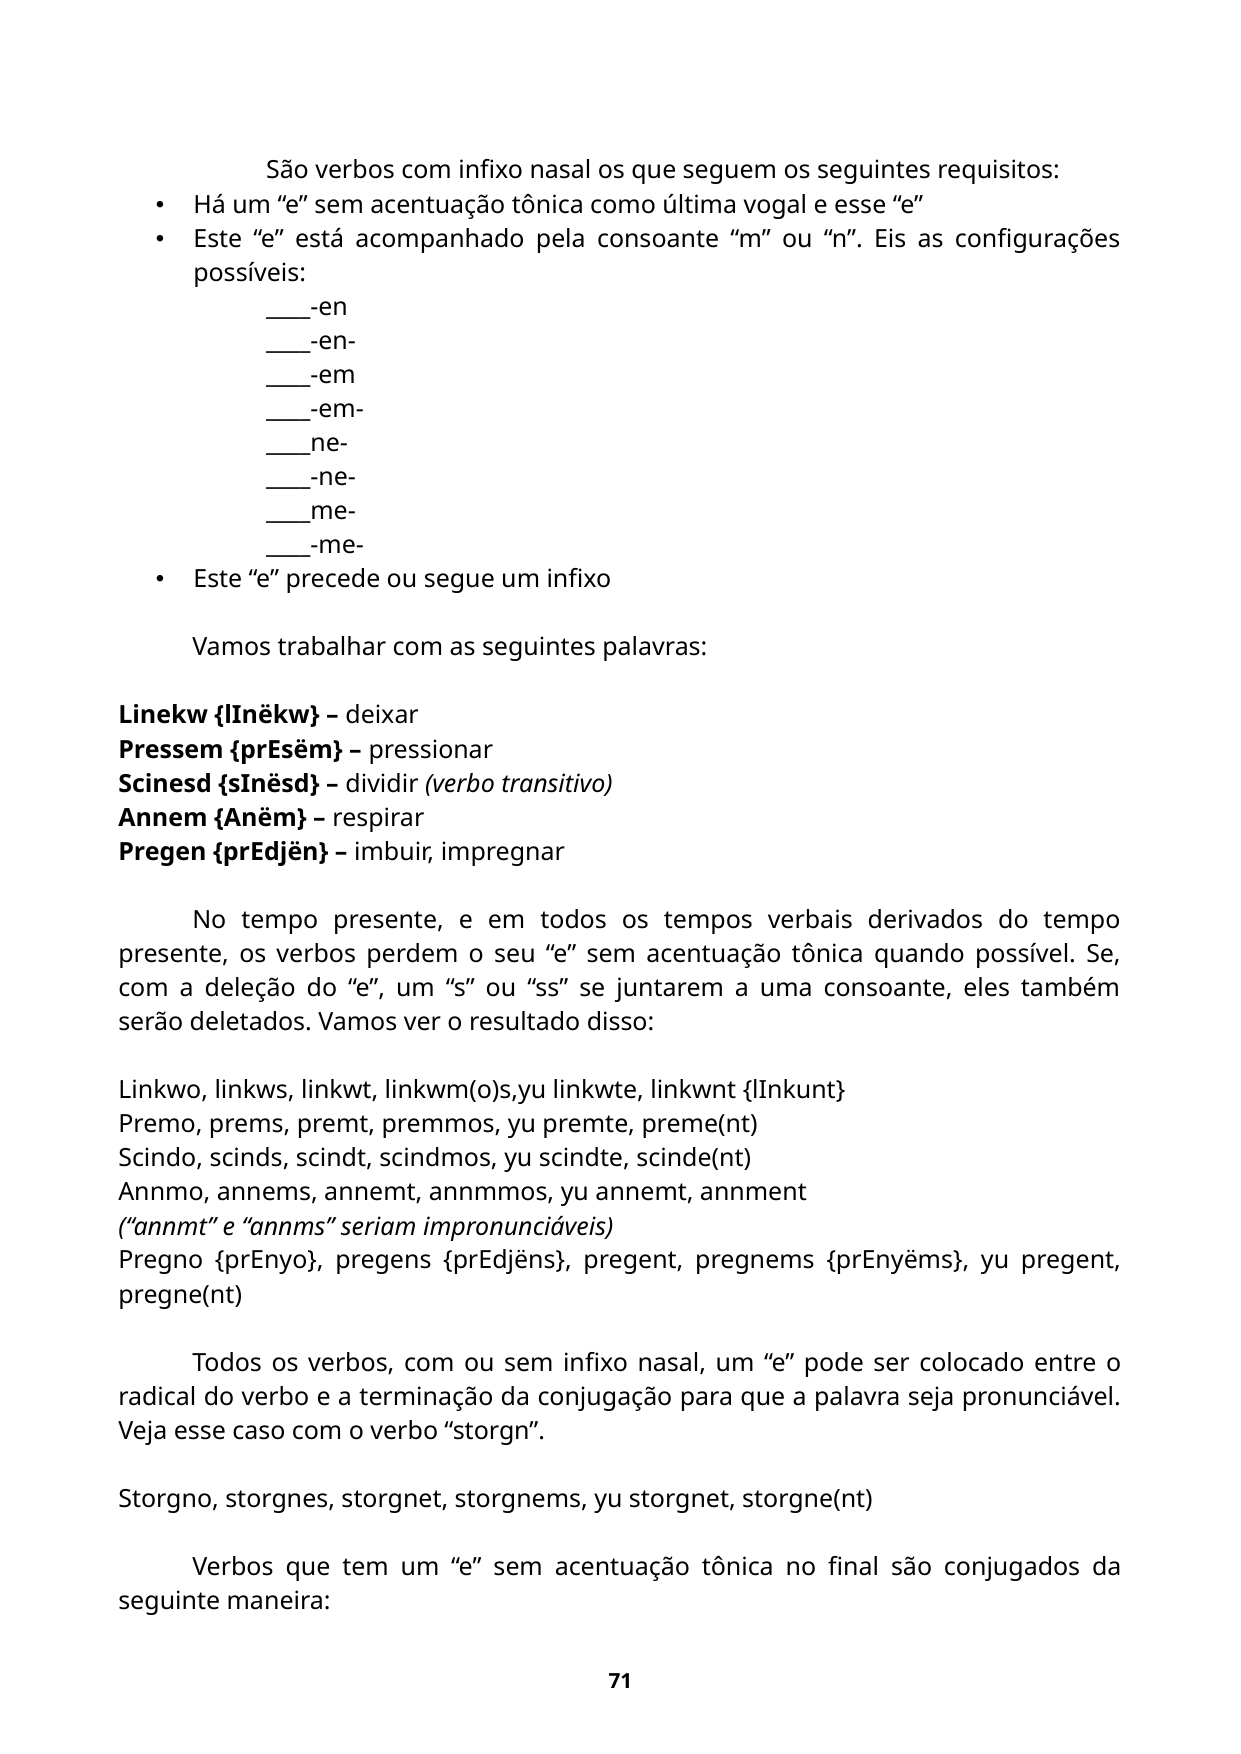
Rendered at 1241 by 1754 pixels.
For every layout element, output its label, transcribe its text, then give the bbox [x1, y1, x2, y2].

text Linkwo, linkws, linkwt, linkwm(o)s,yu linkwte, linkwnt {lInkunt} [118, 1072, 1122, 1106]
text Scinesd {sInësd} – dividir (verbo transitivo) [118, 765, 1122, 799]
text Vamos trabalhar com as seguintes palavras: [118, 629, 1122, 663]
list ____-en- [230, 322, 1122, 357]
text São verbos com infixo nasal os que seguem os seguintes requisitos: [118, 152, 1122, 186]
text Annmo, annems, annemt, annmmos, yu annemt, annment [118, 1174, 1122, 1208]
text Pregen {prEdjën} – imbuir, impregnar [118, 833, 1122, 867]
list Há um “e” sem acentuação tônica como última vogal e esse “e” [156, 186, 1122, 220]
list ____me- [230, 493, 1122, 527]
list Este “e” está acompanhado pela consoante “m” ou “n”. Eis as configurações possíveis: [156, 220, 1122, 288]
text Annem {Anëm} – respirar [118, 799, 1122, 833]
list ____-ne- [230, 459, 1122, 493]
list Este “e” precede ou segue um infixo [156, 561, 1122, 595]
list ____-en [230, 288, 1122, 322]
text Pressem {prEsëm} – pressionar [118, 731, 1122, 765]
text Todos os verbos, com ou sem infixo nasal, um “e” pode ser colocado entre o radical do verbo e a terminação da conjugação para que a palavra seja pronunciável. Veja esse caso com o verbo “storgn”. [118, 1344, 1122, 1447]
text No tempo presente, e em todos os tempos verbais derivados do tempo presente, os verbos perdem o seu “e” sem acentuação tônica quando possível. Se, com a deleção do “e”, um “s” ou “ss” se juntarem a uma consoante, eles também serão deletados. Vamos ver o resultado disso: [118, 902, 1122, 1038]
list ____-me- [230, 527, 1122, 561]
list ____ne- [230, 425, 1122, 459]
text (“annmt” e “annms” seriam impronunciáveis) [118, 1208, 1122, 1242]
text Pregno {prEnyo}, pregens {prEdjëns}, pregent, pregnems {prEnyëms}, yu pregent, pregne(nt) [118, 1242, 1122, 1310]
list ____-em- [230, 391, 1122, 425]
text Verbos que tem um “e” sem acentuação tônica no final são conjugados da seguinte maneira: [118, 1549, 1122, 1617]
list ____-em [230, 357, 1122, 391]
text Premo, prems, premt, premmos, yu premte, preme(nt) [118, 1106, 1122, 1140]
text Storgno, storgnes, storgnet, storgnems, yu storgnet, storgne(nt) [118, 1481, 1122, 1515]
text Linekw {lInëkw} – deixar [118, 697, 1122, 731]
text Scindo, scinds, scindt, scindmos, yu scindte, scinde(nt) [118, 1140, 1122, 1174]
